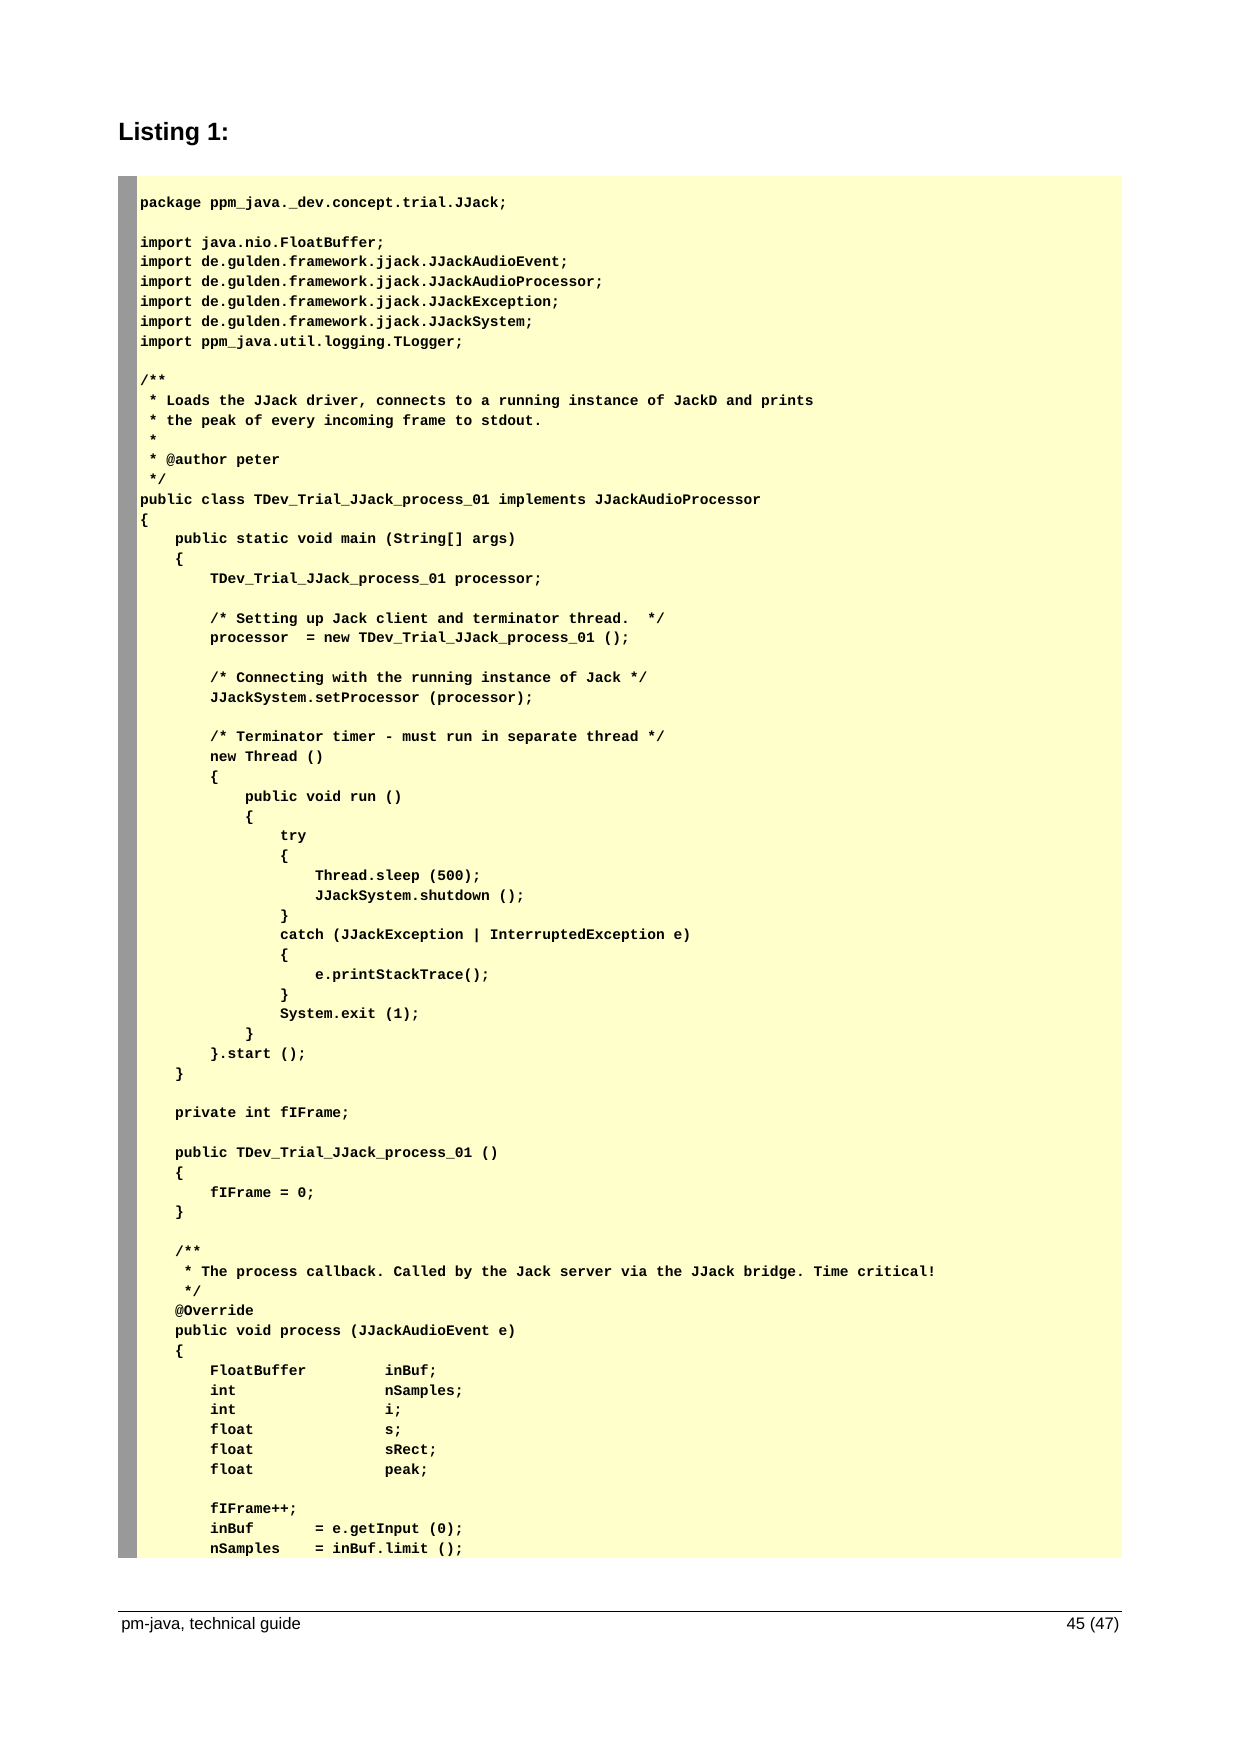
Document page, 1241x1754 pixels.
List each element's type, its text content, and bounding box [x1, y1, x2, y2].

list { [137, 769, 1122, 786]
list public static void main (String[] args) [137, 532, 1122, 548]
list float peak; [137, 1462, 1122, 1478]
list } [137, 1027, 1122, 1043]
list } [137, 987, 1122, 1003]
list public class TDev_Trial_JJack_process_01 implements JJackAudioProcessor [137, 492, 1122, 509]
list */ [137, 1284, 1122, 1300]
list * Loads the JJack driver, connects to a running instance of JackD and prints [137, 393, 1122, 410]
list e.printStackTrace(); [137, 967, 1122, 984]
list TDev_Trial_JJack_process_01 processor; [137, 571, 1122, 588]
list int nSamples; [137, 1383, 1122, 1399]
list } [137, 1066, 1122, 1083]
list /** [137, 1244, 1122, 1261]
list { [137, 947, 1122, 964]
list import de.gulden.framework.jjack.JJackException; [137, 294, 1122, 311]
list try [137, 829, 1122, 845]
list JJackSystem.setProcessor (processor); [137, 690, 1122, 707]
list inBuf = e.getInput (0); [137, 1521, 1122, 1538]
list } [137, 1205, 1122, 1221]
list fIFrame = 0; [137, 1185, 1122, 1201]
list * the peak of every incoming frame to stdout. [137, 413, 1122, 429]
list } [137, 908, 1122, 924]
list catch (JJackException | InterruptedException e) [137, 928, 1122, 944]
list /* Terminator timer - must run in separate thread */ [137, 730, 1122, 746]
list new Thread () [137, 749, 1122, 766]
list import java.nio.FloatBuffer; [137, 235, 1122, 251]
list { [137, 552, 1122, 568]
list System.exit (1); [137, 1007, 1122, 1023]
list import de.gulden.framework.jjack.JJackAudioProcessor; [137, 274, 1122, 291]
list * @author peter [137, 453, 1122, 469]
list { [137, 809, 1122, 825]
list JJackSystem.shutdown (); [137, 888, 1122, 904]
list * The process callback. Called by the Jack server via the JJack bridge. Time critical! [137, 1264, 1122, 1281]
list processor = new TDev_Trial_JJack_process_01 (); [137, 631, 1122, 647]
list { [137, 512, 1122, 528]
list import de.gulden.framework.jjack.JJackSystem; [137, 314, 1122, 331]
list import ppm_java.util.logging.TLogger; [137, 334, 1122, 350]
list private int fIFrame; [137, 1106, 1122, 1122]
list */ [137, 472, 1122, 489]
list }.start (); [137, 1046, 1122, 1063]
subtitle Listing 1: [118, 118, 1122, 146]
list float s; [137, 1422, 1122, 1439]
list int i; [137, 1403, 1122, 1419]
list nSamples = inBuf.limit (); [137, 1541, 1122, 1558]
list public TDev_Trial_JJack_process_01 () [137, 1145, 1122, 1162]
list { [137, 1165, 1122, 1182]
list public void process (JJackAudioEvent e) [137, 1323, 1122, 1340]
list fIFrame++; [137, 1502, 1122, 1518]
list public void run () [137, 789, 1122, 806]
list float sRect; [137, 1442, 1122, 1459]
list package ppm_java._dev.concept.trial.JJack; [137, 195, 1122, 212]
list /** [137, 373, 1122, 390]
list FloatBuffer inBuf; [137, 1363, 1122, 1379]
list { [137, 1343, 1122, 1360]
list /* Setting up Jack client and terminator thread. */ [137, 611, 1122, 627]
list { [137, 848, 1122, 865]
list * [137, 433, 1122, 449]
list import de.gulden.framework.jjack.JJackAudioEvent; [137, 255, 1122, 271]
list /* Connecting with the running instance of Jack */ [137, 670, 1122, 687]
list Thread.sleep (500); [137, 868, 1122, 885]
list @Override [137, 1304, 1122, 1320]
